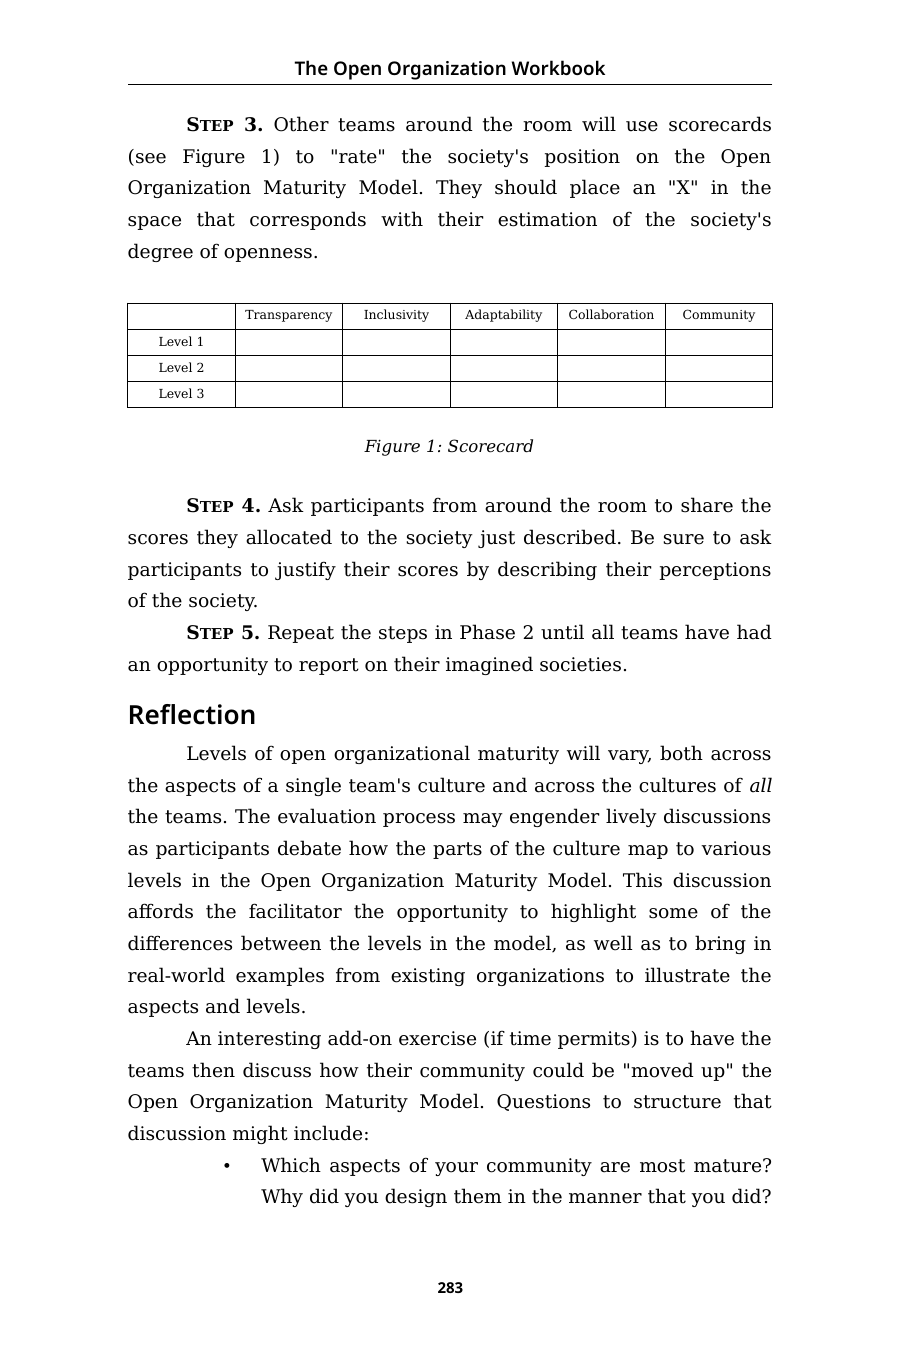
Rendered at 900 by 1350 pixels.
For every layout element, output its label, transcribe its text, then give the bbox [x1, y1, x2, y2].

text Figure 1: Scorecard [127, 437, 772, 456]
table_header Adaptability [451, 304, 557, 328]
table_cell [343, 356, 450, 381]
table_cell Level 2 [128, 356, 235, 381]
text An interesting add-on exercise (if time permits) is to have the teams then discuss how their community could be "moved up" the Open Organization Maturity Model. Questions to structure that discussion might include: [127, 1028, 772, 1145]
table_cell [343, 330, 450, 355]
table_cell [666, 356, 772, 381]
table_header Inclusivity [343, 304, 450, 328]
table_cell Level 1 [128, 330, 235, 355]
table_cell [236, 330, 342, 355]
table_cell [558, 382, 665, 407]
table_cell [558, 356, 665, 381]
table_cell [343, 382, 450, 407]
table_cell Level 3 [128, 382, 235, 407]
text Step 4. Ask participants from around the room to share the scores they allocated to the society just described. Be sure to ask participants to justify their scores by describing their perceptions of the society. [127, 495, 772, 612]
table_header Community [666, 304, 772, 328]
table_cell [236, 382, 342, 407]
table_header Transparency [236, 304, 342, 328]
text Step 3. Other teams around the room will use scorecards (see Figure 1) to "rate" the society's position on the Open Organization Maturity Model. They should place an "X" in the space that corresponds with their estimation of the society's degree of openness. [127, 114, 772, 263]
table_cell [666, 330, 772, 355]
table_cell [236, 356, 342, 381]
table_header Collaboration [558, 304, 665, 328]
list Which aspects of your community are most mature? Why did you design them in the manner that you did? [223, 1154, 772, 1208]
text Levels of open organizational maturity will vary, both across the aspects of a single team's culture and across the cultures of all the teams. The evaluation process may engender lively discussions as participants debate how the parts of the culture map to various levels in the Open Organization Maturity Model. This discussion affords the facilitator the opportunity to highlight some of the differences between the levels in the model, as well as to bring in real-world examples from existing organizations to illustrate the aspects and levels. [127, 743, 772, 1018]
table_cell [558, 330, 665, 355]
table_cell [451, 330, 557, 355]
subtitle Reflection [127, 700, 772, 730]
table_cell [451, 382, 557, 407]
table_cell [666, 382, 772, 407]
table_cell [451, 356, 557, 381]
text Step 5. Repeat the steps in Phase 2 until all teams have had an opportunity to report on their imagined societies. [127, 622, 772, 676]
table_header [128, 304, 235, 328]
